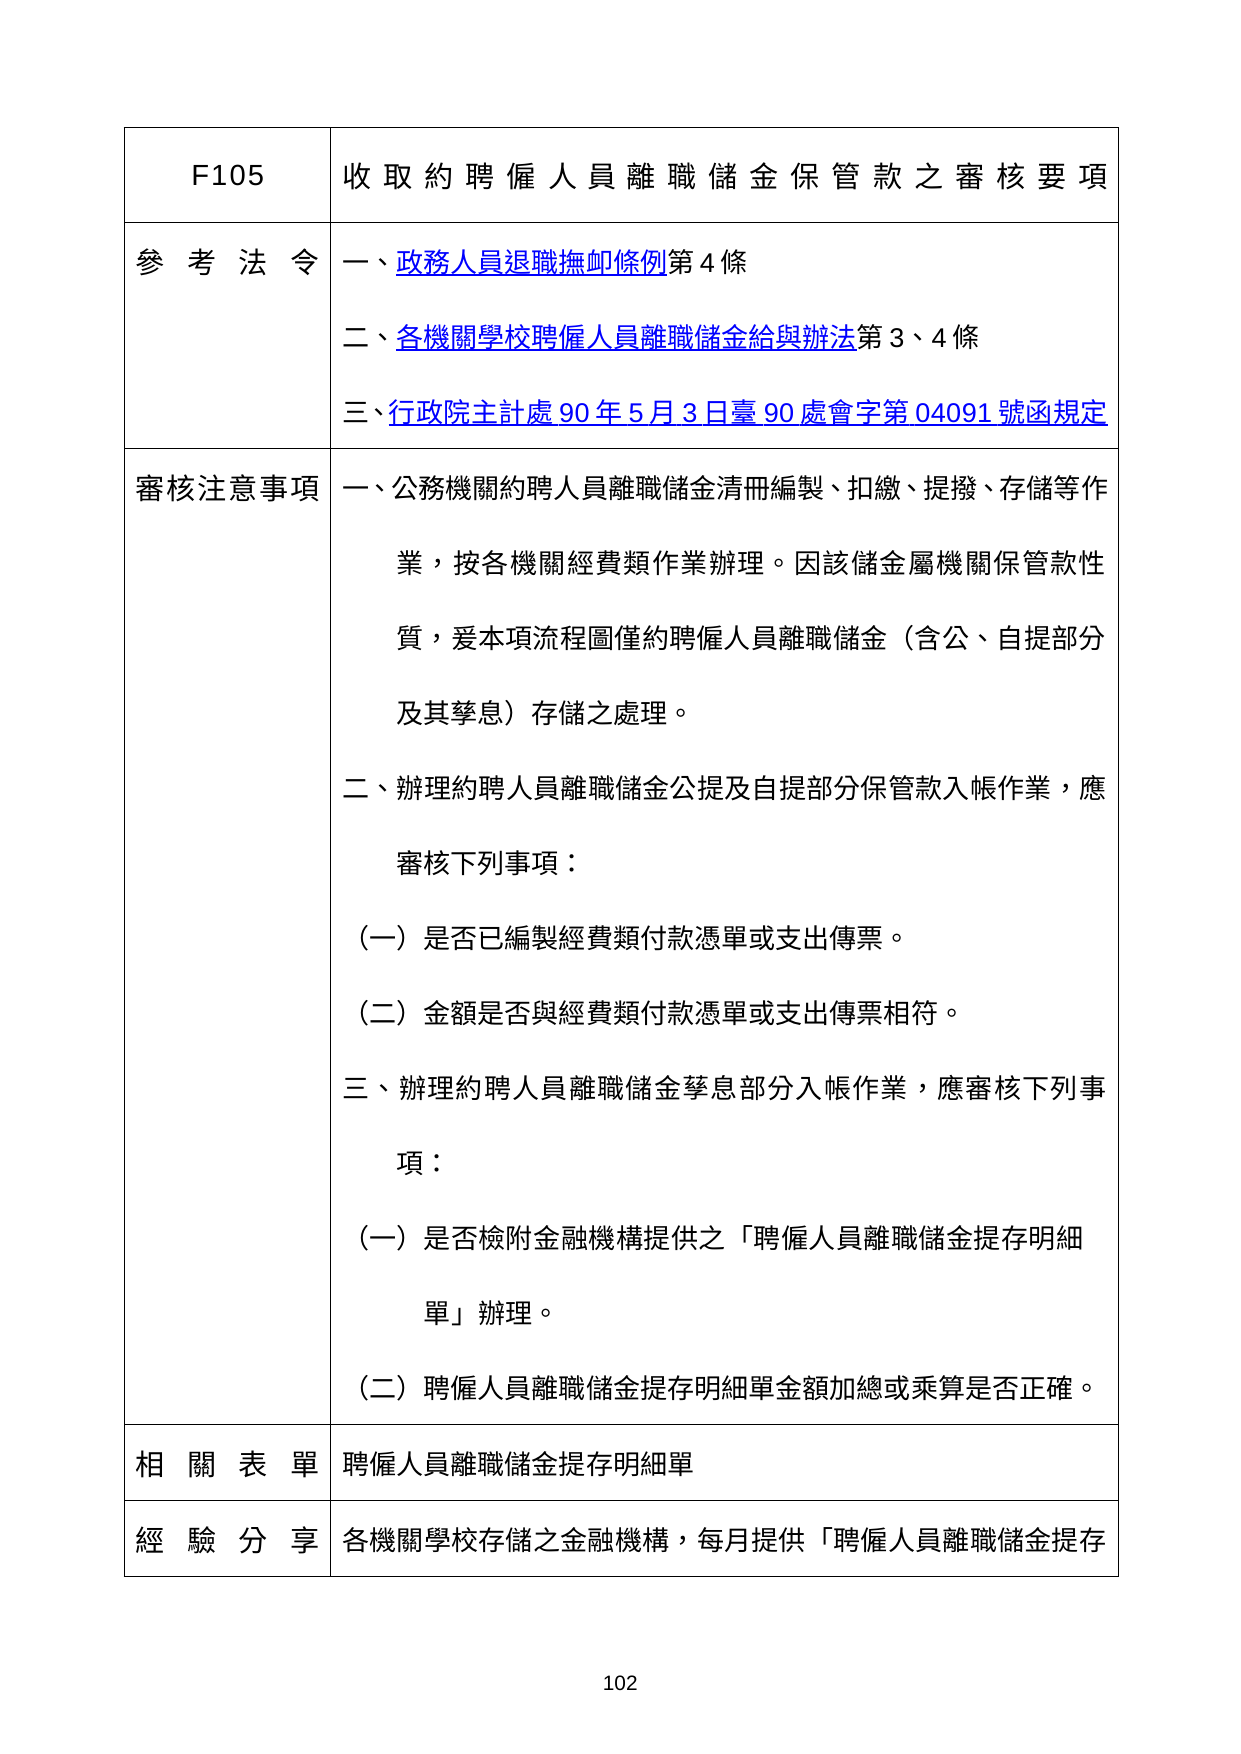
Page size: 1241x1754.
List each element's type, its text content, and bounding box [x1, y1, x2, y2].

table_header 收取約聘僱人員離職儲金保管款之審核要項 [331, 128, 1118, 222]
table_cell 參考法令 [125, 223, 330, 448]
table_cell 相關表單 [125, 1425, 330, 1500]
table_cell 審核注意事項 [125, 449, 330, 1424]
table_cell 一、公務機關約聘人員離職儲金清冊編製、扣繳、提撥、存儲等作業，按各機關經費類作業辦理。因該儲金屬機關保管款性質，爰本項流程圖僅約聘僱人員離職儲金（含公、自提部分及其孳息）存儲之處理。 二、辦理約聘人員離職儲金公提及自提部分保管款入帳作業，應審核下列事項： （一）是否已編製經費類付款憑單或支出傳票。 （二）金額是否與經費類付款憑單或支出傳票相符。 三、辦理約聘人員離職儲金孶息部分入帳作業，應審核下列事項： （一）是否檢附金融機構提供之「聘僱人員離職儲金提存明細單」辦理。 （二）聘僱人員離職儲金提存明細單金額加總或乘算是否正確。 [331, 449, 1118, 1424]
table_cell 一、政務人員退職撫卹條例第4條 二、各機關學校聘僱人員離職儲金給與辦法第3、4條 三、行政院主計處90年5月3日臺90處會字第04091號函規定 [331, 223, 1118, 448]
table_cell 各機關學校存儲之金融機構，每月提供「聘僱人員離職儲金提存 [331, 1501, 1118, 1576]
table_cell 經驗分享 [125, 1501, 330, 1576]
table_cell 聘僱人員離職儲金提存明細單 [331, 1425, 1118, 1500]
table_header F105 [125, 128, 330, 222]
